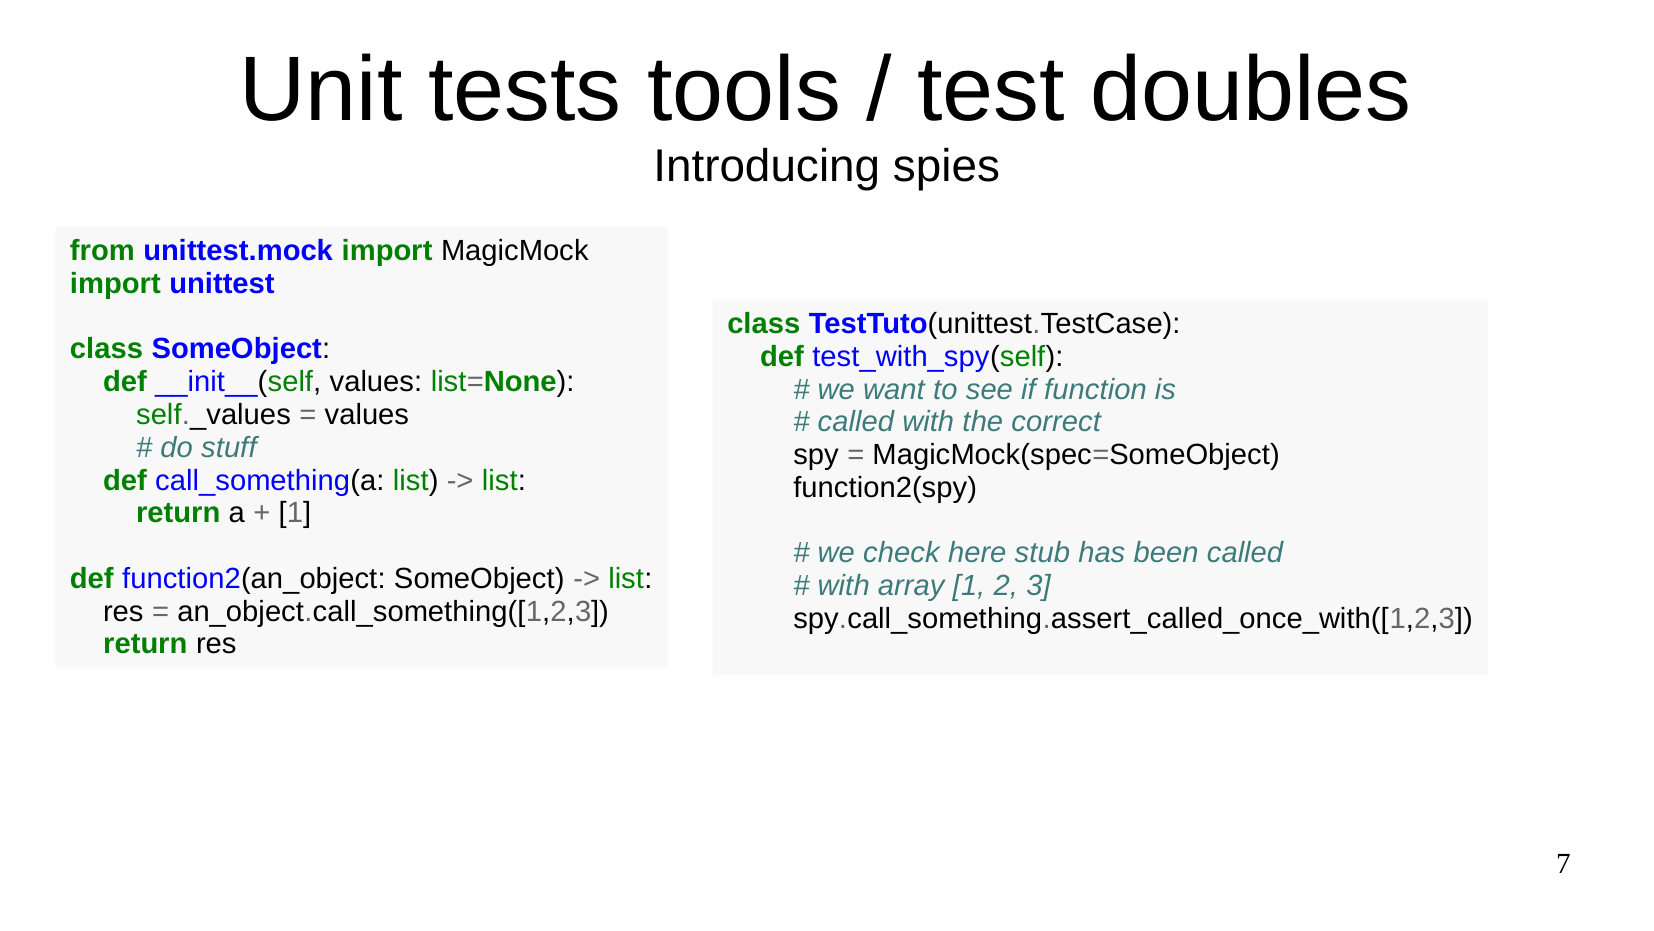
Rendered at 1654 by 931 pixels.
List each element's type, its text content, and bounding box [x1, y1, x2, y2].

text_box class TestTuto(unittest.TestCase): def test_with_spy(self): # we want to see if function is # called with the correct spy = MagicMock(spec=SomeObject) function2(spy) # we check here stub has been called # with array [1, 2, 3] spy.call_something.assert_called_once_with([1,2,3]) [712, 299, 1488, 676]
text_box from unittest.mock import MagicMock import unittest class SomeObject: def __init__(self, values: list=None): self._values = values # do stuff def call_something(a: list) -> list: return a + [1] def function2(an_object: SomeObject) -> list: res = an_object.call_something([1,2,3]) return res [55, 226, 668, 668]
title Unit tests tools / test doubles Introducing spies [82, 37, 1571, 193]
